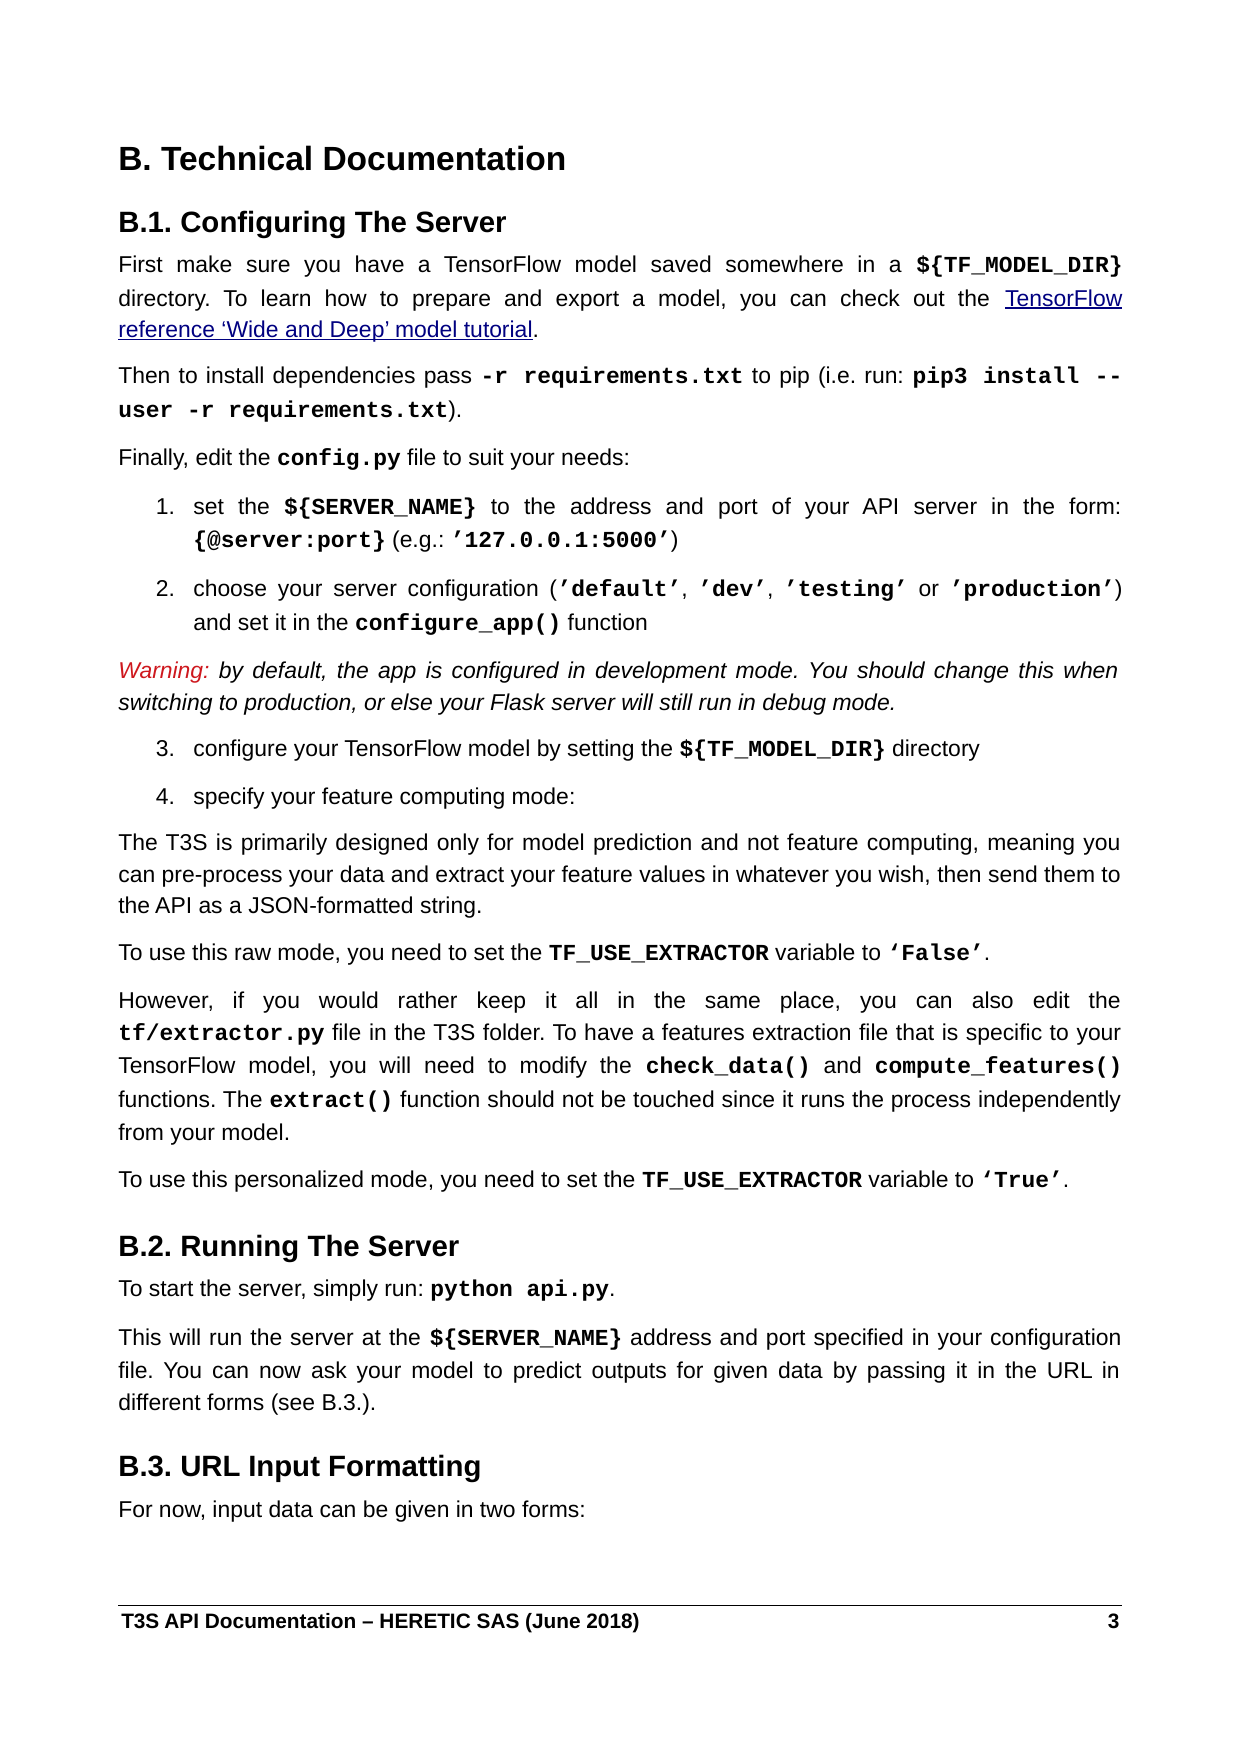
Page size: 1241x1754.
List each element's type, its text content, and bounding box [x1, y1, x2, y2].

text To use this raw mode, you need to set the TF_USE_EXTRACTOR variable to ‘False’. [118, 939, 1122, 967]
subtitle B.2. Running The Server [118, 1229, 1122, 1262]
text First make sure you have a TensorFlow model saved somewhere in a ${TF_MODEL_DIR} directory. To learn how to prepare and export a model, you can check out the TensorFlow reference ‘Wide and Deep’ model tutorial. [118, 251, 1122, 342]
text The T3S is primarily designed only for model prediction and not feature computing, meaning you can pre-process your data and extract your feature values in whatever you wish, then send them to the API as a JSON-formatted string. [118, 829, 1122, 919]
text Finally, edit the config.py file to suit your needs: [118, 444, 1122, 473]
subtitle B.1. Configuring The Server [118, 205, 1122, 238]
list configure your TensorFlow model by setting the ${TF_MODEL_DIR} directory [156, 735, 1122, 763]
subtitle B.3. URL Input Formatting [118, 1449, 1122, 1483]
text To use this personalized mode, you need to set the TF_USE_EXTRACTOR variable to ‘True’. [118, 1166, 1122, 1194]
text However, if you would rather keep it all in the same place, you can also edit the tf/extractor.py file in the T3S folder. To have a features extraction file that is specific to your TensorFlow model, you will need to modify the check_data() and compute_features() functions. The extract() function should not be touched since it runs the process independently from your model. [118, 987, 1122, 1146]
subtitle B. Technical Documentation [118, 139, 1122, 178]
text This will run the server at the ${SERVER_NAME} address and port specified in your configuration file. You can now ask your model to predict outputs for given data by passing it in the URL in different forms (see B.3.). [118, 1323, 1122, 1415]
text Then to install dependencies pass -r requirements.txt to pip (i.e. run: pip3 install --user -r requirements.txt). [118, 362, 1122, 424]
list specify your feature computing mode: [156, 783, 1122, 809]
list choose your server configuration (’default’, ’dev’, ’testing’ or ’production’) and set it in the configure_app() function [156, 575, 1122, 637]
text For now, input data can be given in two forms: [118, 1496, 1122, 1522]
text To start the server, simply run: python api.py. [118, 1275, 1122, 1303]
text Warning: by default, the app is configured in development mode. You should change this when switching to production, or else your Flask server will still run in debug mode. [118, 657, 1122, 715]
list set the ${SERVER_NAME} to the address and port of your API server in the form: {@server:port} (e.g.: ’127.0.0.1:5000’) [156, 493, 1122, 555]
